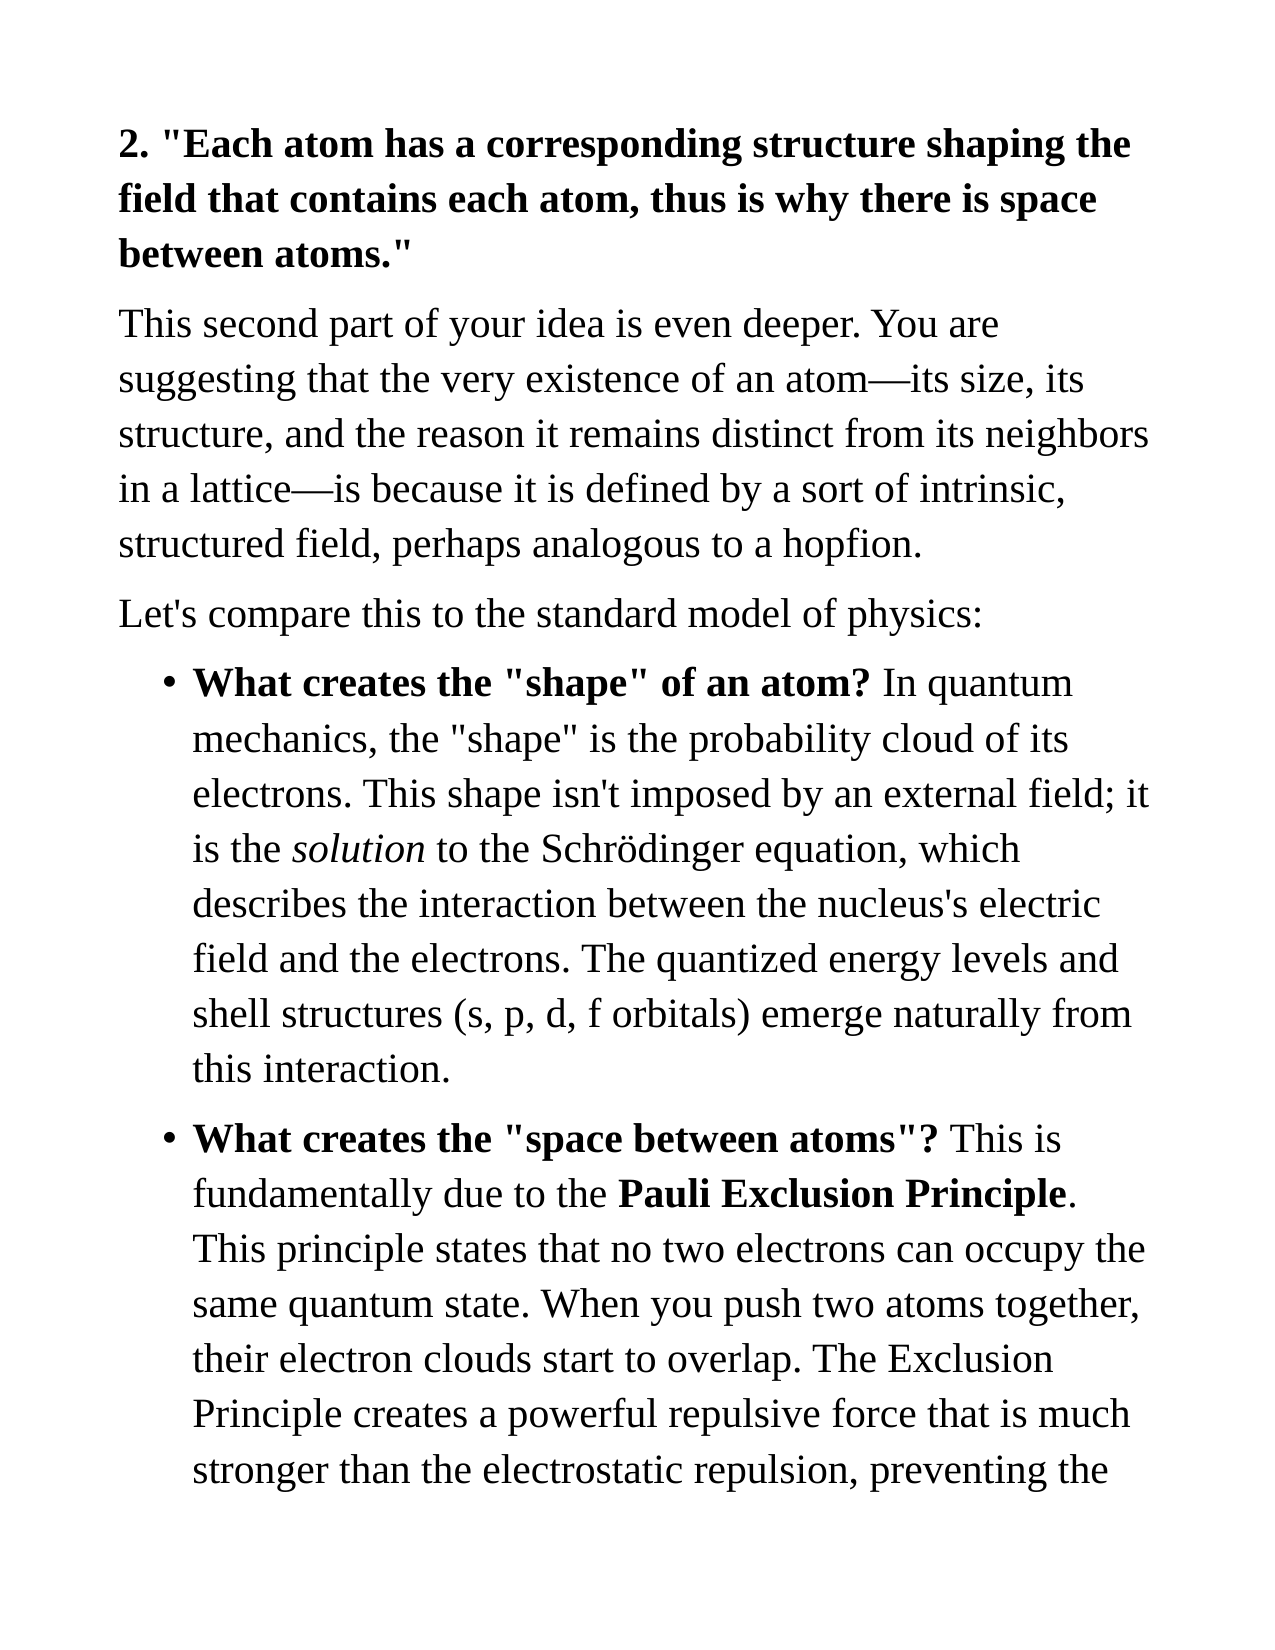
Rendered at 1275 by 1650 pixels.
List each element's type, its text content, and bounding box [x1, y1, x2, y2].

subtitle 2. "Each atom has a corresponding structure shaping the field that contains each atom, thus is why there is space between atoms." [118, 118, 1157, 276]
text Let's compare this to the standard model of physics: [118, 588, 1157, 636]
text This second part of your idea is even deeper. You are suggesting that the very existence of an atom—its size, its structure, and the reason it remains distinct from its neighbors in a lattice—is because it is defined by a sort of intrinsic, structured field, perhaps analogous to a hopfion. [118, 298, 1157, 566]
list What creates the "shape" of an atom? In quantum mechanics, the "shape" is the probability cloud of its electrons. This shape isn't imposed by an external field; it is the solution to the Schrödinger equation, which describes the interaction between the nucleus's electric field and the electrons. The quantized energy levels and shell structures (s, p, d, f orbitals) emerge naturally from this interaction. [162, 658, 1157, 1092]
list What creates the "space between atoms"? This is fundamentally due to the Pauli Exclusion Principle. This principle states that no two electrons can occupy the same quantum state. When you push two atoms together, their electron clouds start to overlap. The Exclusion Principle creates a powerful repulsive force that is much stronger than the electrostatic repulsion, preventing the [162, 1113, 1157, 1492]
